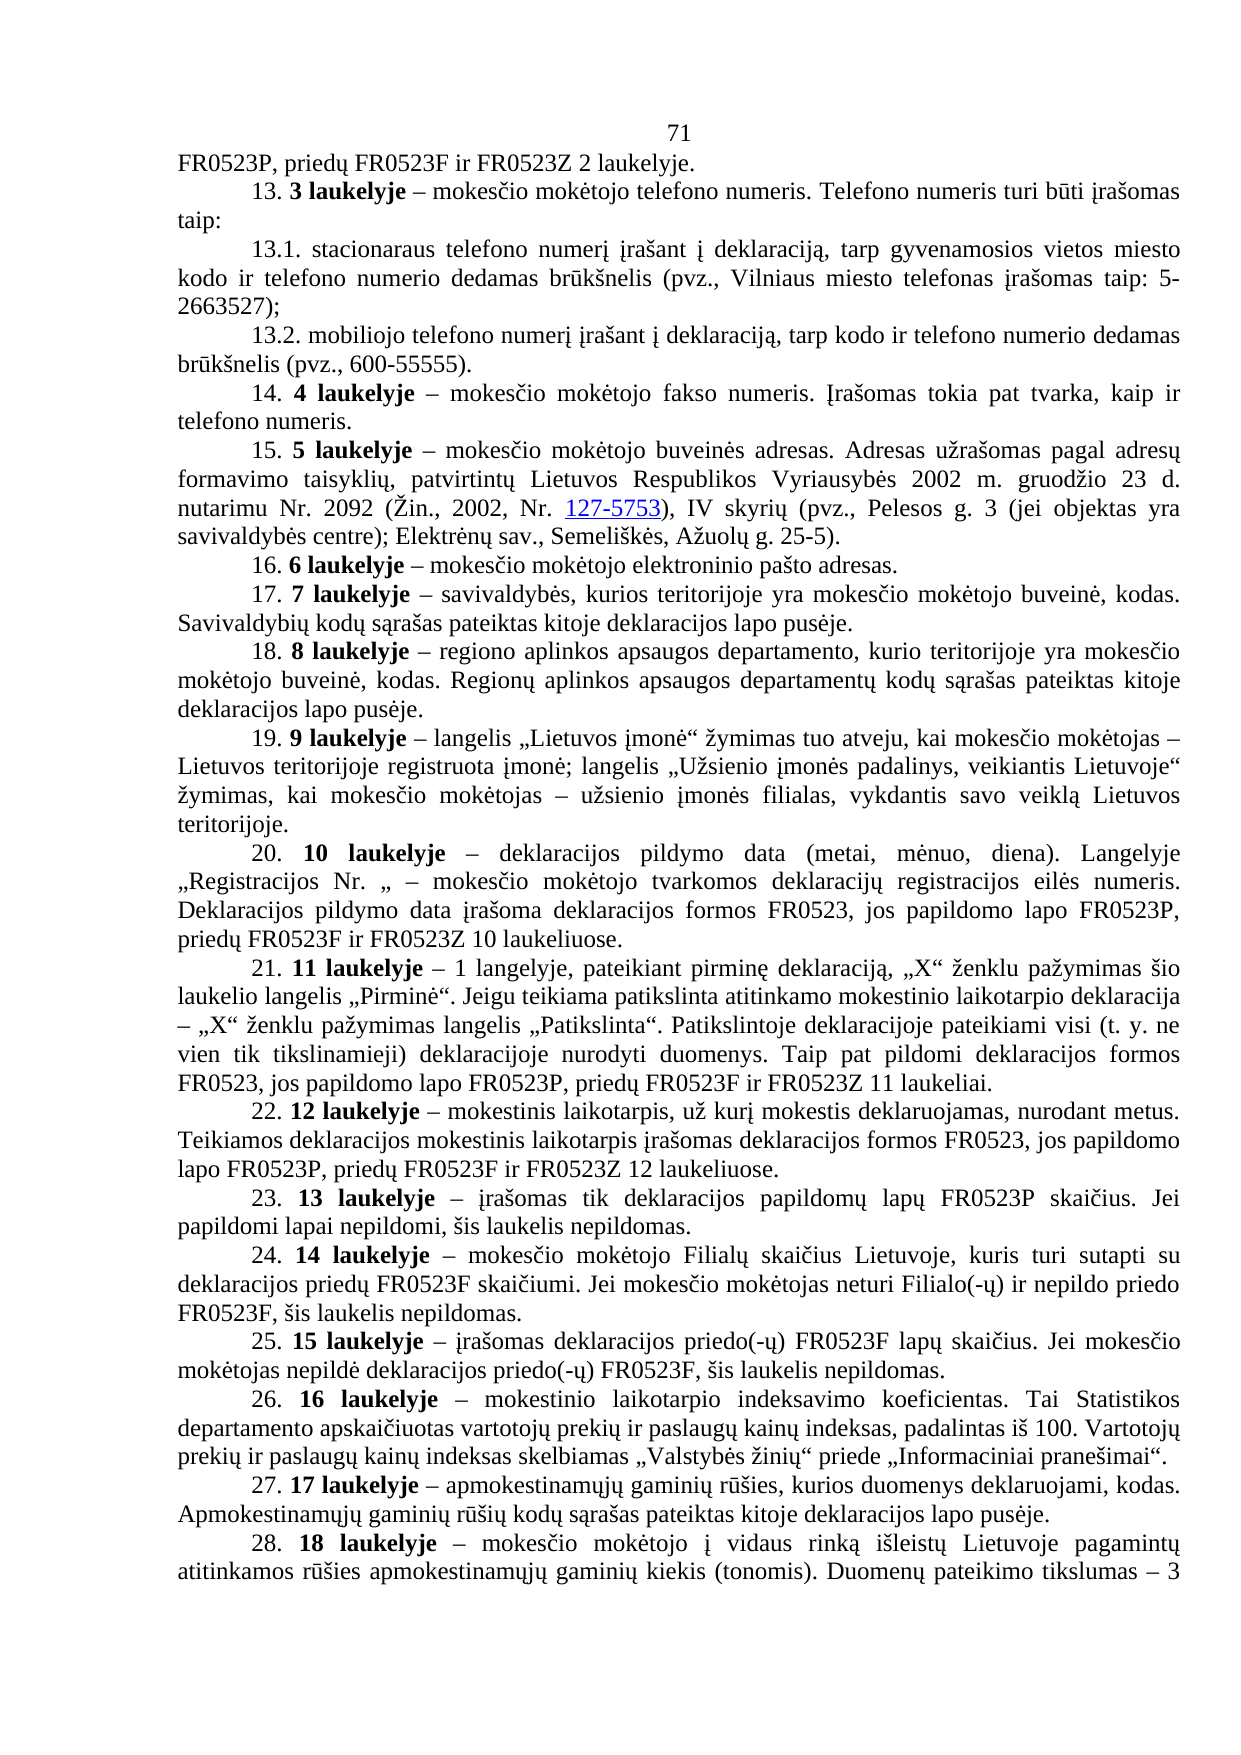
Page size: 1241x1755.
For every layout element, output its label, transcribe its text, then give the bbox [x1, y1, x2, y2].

text FR0523P, priedų FR0523F ir FR0523Z 2 laukelyje. [177, 148, 1181, 176]
text 13.1. stacionaraus telefono numerį įrašant į deklaraciją, tarp gyvenamosios vietos miesto kodo ir telefono numerio dedamas brūkšnelis (pvz., Vilniaus miesto telefonas įrašomas taip: 5-2663527); [177, 234, 1181, 320]
text 13. 3 laukelyje – mokesčio mokėtojo telefono numeris. Telefono numeris turi būti įrašomas taip: [177, 176, 1181, 234]
text 15. 5 laukelyje – mokesčio mokėtojo buveinės adresas. Adresas užrašomas pagal adresų formavimo taisyklių, patvirtintų Lietuvos Respublikos Vyriausybės 2002 m. gruodžio 23 d. nutarimu Nr. 2092 (Žin., 2002, Nr. 127-5753), IV skyrių (pvz., Pelesos g. 3 (jei objektas yra savivaldybės centre); Elektrėnų sav., Semeliškės, Ažuolų g. 25-5). [177, 435, 1181, 550]
text 26. 16 laukelyje – mokestinio laikotarpio indeksavimo koeficientas. Tai Statistikos departamento apskaičiuotas vartotojų prekių ir paslaugų kainų indeksas, padalintas iš 100. Vartotojų prekių ir paslaugų kainų indeksas skelbiamas „Valstybės žinių“ priede „Informaciniai pranešimai“. [177, 1384, 1181, 1470]
text 25. 15 laukelyje – įrašomas deklaracijos priedo(-ų) FR0523F lapų skaičius. Jei mokesčio mokėtojas nepildė deklaracijos priedo(-ų) FR0523F, šis laukelis nepildomas. [177, 1326, 1181, 1384]
text 21. 11 laukelyje – 1 langelyje, pateikiant pirminę deklaraciją, „X“ ženklu pažymimas šio laukelio langelis „Pirminė“. Jeigu teikiama patikslinta atitinkamo mokestinio laikotarpio deklaracija – „X“ ženklu pažymimas langelis „Patikslinta“. Patikslintoje deklaracijoje pateikiami visi (t. y. ne vien tik tikslinamieji) deklaracijoje nurodyti duomenys. Taip pat pildomi deklaracijos formos FR0523, jos papildomo lapo FR0523P, priedų FR0523F ir FR0523Z 11 laukeliai. [177, 953, 1181, 1096]
text 17. 7 laukelyje – savivaldybės, kurios teritorijoje yra mokesčio mokėtojo buveinė, kodas. Savivaldybių kodų sąrašas pateiktas kitoje deklaracijos lapo pusėje. [177, 579, 1181, 636]
text 27. 17 laukelyje – apmokestinamųjų gaminių rūšies, kurios duomenys deklaruojami, kodas. Apmokestinamųjų gaminių rūšių kodų sąrašas pateiktas kitoje deklaracijos lapo pusėje. [177, 1470, 1181, 1528]
text 28. 18 laukelyje – mokesčio mokėtojo į vidaus rinką išleistų Lietuvoje pagamintų atitinkamos rūšies apmokestinamųjų gaminių kiekis (tonomis). Duomenų pateikimo tikslumas – 3 [177, 1528, 1181, 1585]
text 16. 6 laukelyje – mokesčio mokėtojo elektroninio pašto adresas. [177, 550, 1181, 579]
text 18. 8 laukelyje – regiono aplinkos apsaugos departamento, kurio teritorijoje yra mokesčio mokėtojo buveinė, kodas. Regionų aplinkos apsaugos departamentų kodų sąrašas pateiktas kitoje deklaracijos lapo pusėje. [177, 636, 1181, 723]
text 20. 10 laukelyje – deklaracijos pildymo data (metai, mėnuo, diena). Langelyje „Registracijos Nr. „ – mokesčio mokėtojo tvarkomos deklaracijų registracijos eilės numeris. Deklaracijos pildymo data įrašoma deklaracijos formos FR0523, jos papildomo lapo FR0523P, priedų FR0523F ir FR0523Z 10 laukeliuose. [177, 838, 1181, 953]
text 22. 12 laukelyje – mokestinis laikotarpis, už kurį mokestis deklaruojamas, nurodant metus. Teikiamos deklaracijos mokestinis laikotarpis įrašomas deklaracijos formos FR0523, jos papildomo lapo FR0523P, priedų FR0523F ir FR0523Z 12 laukeliuose. [177, 1096, 1181, 1183]
text 14. 4 laukelyje – mokesčio mokėtojo fakso numeris. Įrašomas tokia pat tvarka, kaip ir telefono numeris. [177, 378, 1181, 435]
text 24. 14 laukelyje – mokesčio mokėtojo Filialų skaičius Lietuvoje, kuris turi sutapti su deklaracijos priedų FR0523F skaičiumi. Jei mokesčio mokėtojas neturi Filialo(-ų) ir nepildo priedo FR0523F, šis laukelis nepildomas. [177, 1240, 1181, 1326]
text 23. 13 laukelyje – įrašomas tik deklaracijos papildomų lapų FR0523P skaičius. Jei papildomi lapai nepildomi, šis laukelis nepildomas. [177, 1183, 1181, 1240]
text 19. 9 laukelyje – langelis „Lietuvos įmonė“ žymimas tuo atveju, kai mokesčio mokėtojas – Lietuvos teritorijoje registruota įmonė; langelis „Užsienio įmonės padalinys, veikiantis Lietuvoje“ žymimas, kai mokesčio mokėtojas – užsienio įmonės filialas, vykdantis savo veiklą Lietuvos teritorijoje. [177, 723, 1181, 838]
text 13.2. mobiliojo telefono numerį įrašant į deklaraciją, tarp kodo ir telefono numerio dedamas brūkšnelis (pvz., 600-55555). [177, 320, 1181, 378]
